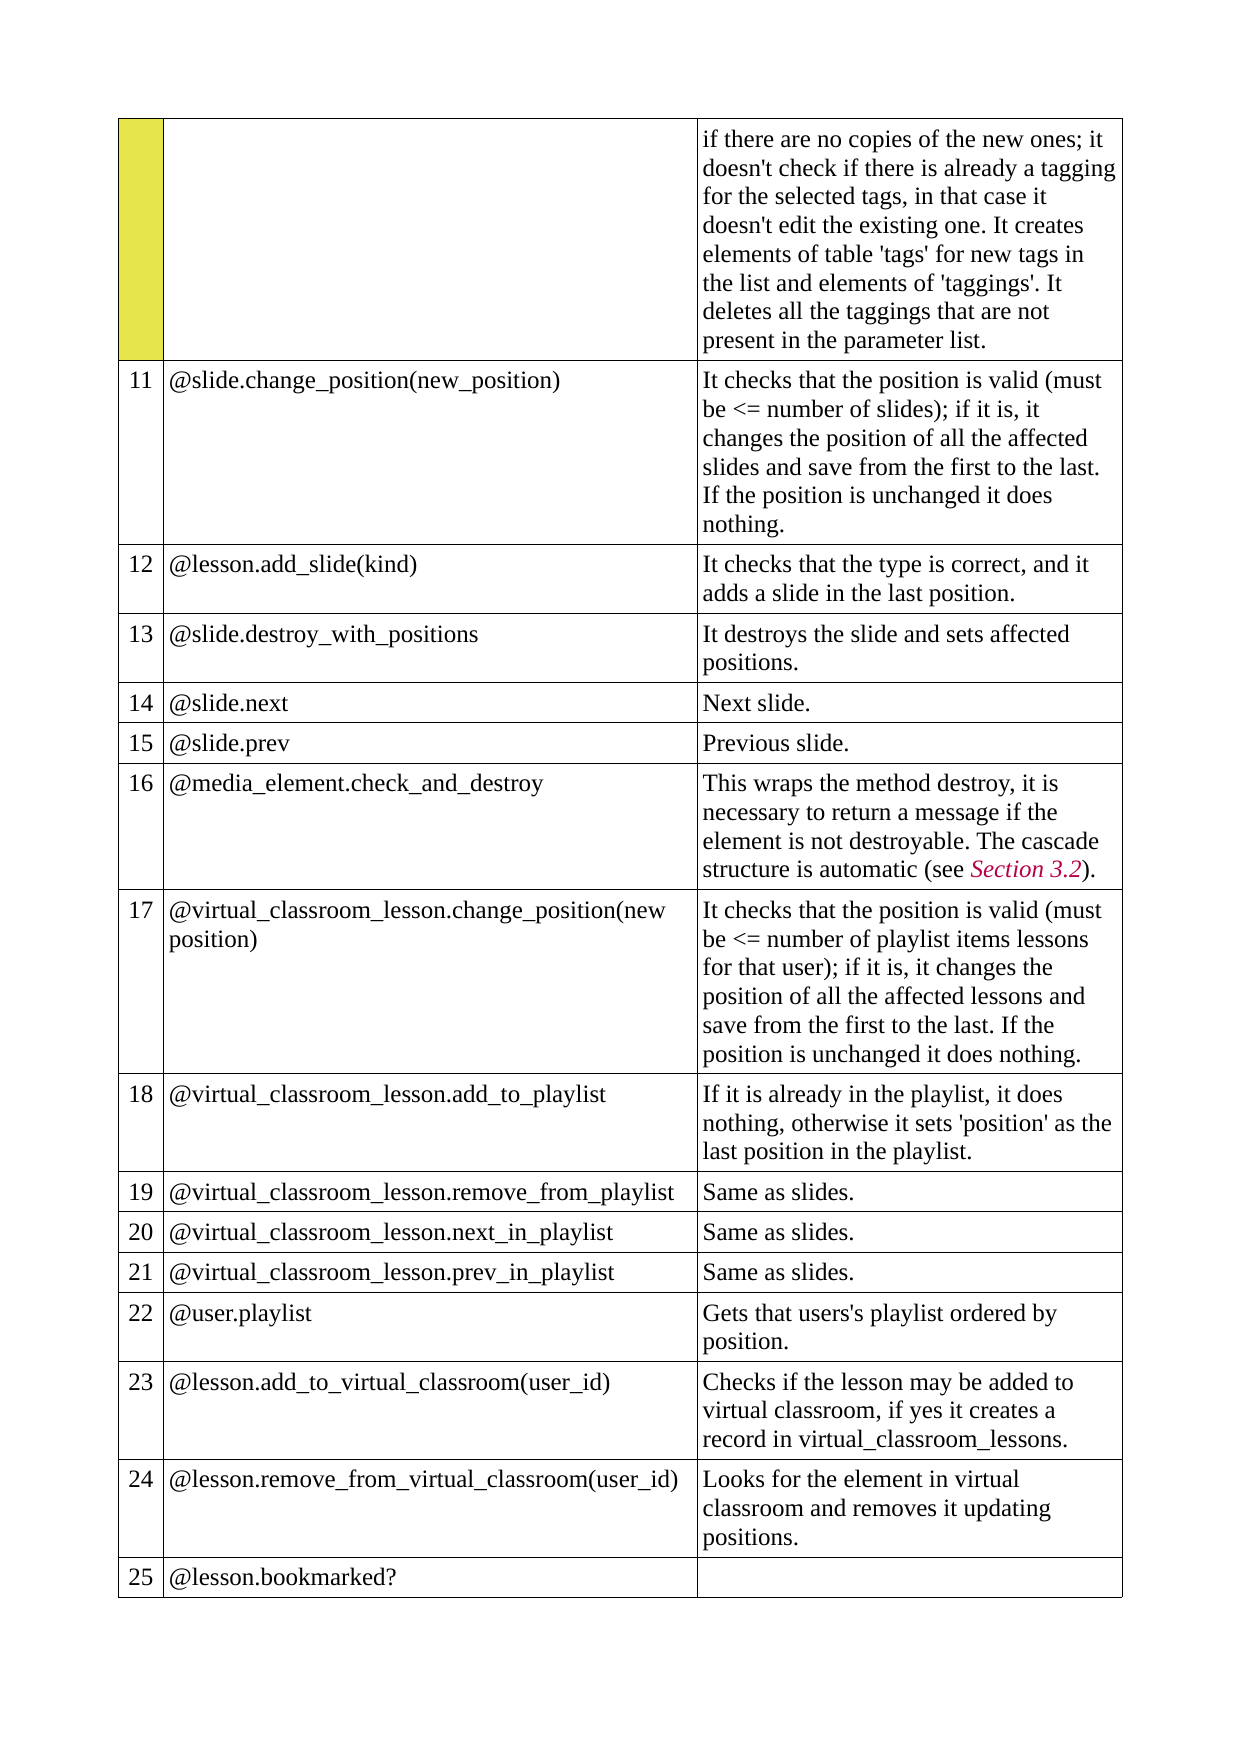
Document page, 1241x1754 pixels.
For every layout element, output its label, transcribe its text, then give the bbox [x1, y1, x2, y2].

table_cell @slide.next [164, 683, 697, 722]
table_cell It checks that the position is valid (must be <= number of playlist items lessons for that user); if it is, it changes the position of all the affected lessons and save from the first to the last. If the position is unchanged it does nothing. [698, 890, 1122, 1073]
table_cell @media_element.check_and_destroy [164, 764, 697, 889]
table_cell Previous slide. [698, 723, 1122, 762]
table_cell @virtual_classroom_lesson.next_in_playlist [164, 1212, 697, 1252]
table_cell It destroys the slide and sets affected positions. [698, 614, 1122, 682]
table_cell 23 [119, 1362, 163, 1459]
table_cell @lesson.bookmarked? [164, 1558, 697, 1597]
table_cell @lesson.remove_from_virtual_classroom(user_id) [164, 1460, 697, 1557]
table_cell If it is already in the playlist, it does nothing, otherwise it sets 'position' as the last position in the playlist. [698, 1074, 1122, 1171]
table_cell @slide.change_position(new_position) [164, 361, 697, 544]
table_cell Gets that users's playlist ordered by position. [698, 1293, 1122, 1361]
table_cell It checks that the position is valid (must be <= number of slides); if it is, it changes the position of all the affected slides and save from the first to the last. If the position is unchanged it does nothing. [698, 361, 1122, 544]
table_cell This wraps the method destroy, it is necessary to return a message if the element is not destroyable. The cascade structure is automatic (see Section 3.2). [698, 764, 1122, 889]
table_cell Checks if the lesson may be added to virtual classroom, if yes it creates a record in virtual_classroom_lessons. [698, 1362, 1122, 1459]
table_cell 12 [119, 545, 163, 613]
table_cell @slide.prev [164, 723, 697, 762]
table_cell [164, 119, 697, 360]
table_cell 17 [119, 890, 163, 1073]
table_cell Same as slides. [698, 1253, 1122, 1292]
table_cell 19 [119, 1172, 163, 1211]
table_cell 22 [119, 1293, 163, 1361]
table_cell It checks that the type is correct, and it adds a slide in the last position. [698, 545, 1122, 613]
table_cell 18 [119, 1074, 163, 1171]
table_cell Same as slides. [698, 1212, 1122, 1252]
table_cell 16 [119, 764, 163, 889]
table_cell 11 [119, 361, 163, 544]
table_cell @lesson.add_slide(kind) [164, 545, 697, 613]
table_cell @slide.destroy_with_positions [164, 614, 697, 682]
table_cell 14 [119, 683, 163, 722]
table_cell 21 [119, 1253, 163, 1292]
table_cell @virtual_classroom_lesson.add_to_playlist [164, 1074, 697, 1171]
table_cell [698, 1558, 1122, 1597]
table_cell @virtual_classroom_lesson.remove_from_playlist [164, 1172, 697, 1211]
table_cell Same as slides. [698, 1172, 1122, 1211]
table_cell @virtual_classroom_lesson.change_position(new position) [164, 890, 697, 1073]
table_cell @lesson.add_to_virtual_classroom(user_id) [164, 1362, 697, 1459]
table_cell 25 [119, 1558, 163, 1597]
table_cell @user.playlist [164, 1293, 697, 1361]
table_cell [119, 119, 163, 360]
table_cell 24 [119, 1460, 163, 1557]
table_cell @virtual_classroom_lesson.prev_in_playlist [164, 1253, 697, 1292]
table_cell 15 [119, 723, 163, 762]
table_cell 13 [119, 614, 163, 682]
table_cell Next slide. [698, 683, 1122, 722]
table_cell Looks for the element in virtual classroom and removes it updating positions. [698, 1460, 1122, 1557]
table_cell 20 [119, 1212, 163, 1252]
table_cell if there are no copies of the new ones; it doesn't check if there is already a tagging for the selected tags, in that case it doesn't edit the existing one. It creates elements of table 'tags' for new tags in the list and elements of 'taggings'. It deletes all the taggings that are not present in the parameter list. [698, 119, 1122, 360]
